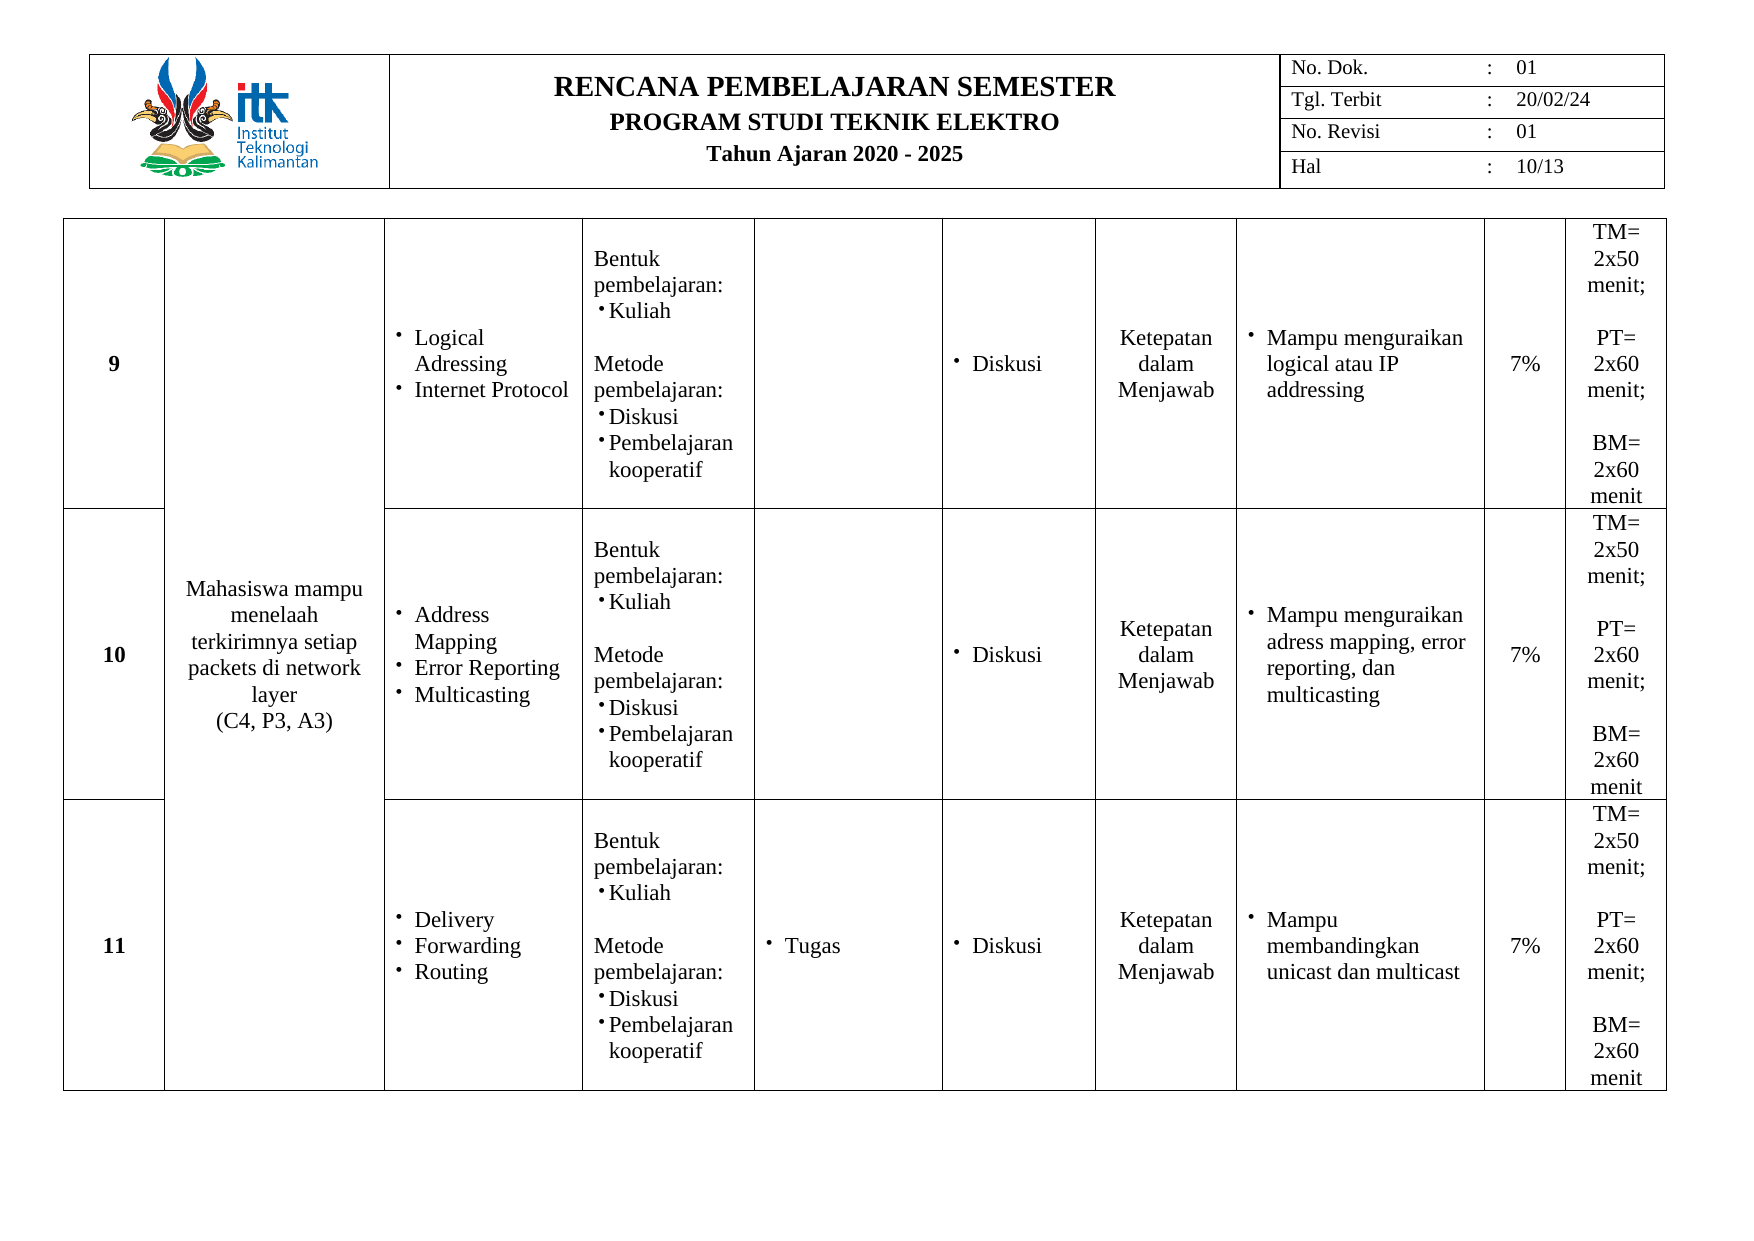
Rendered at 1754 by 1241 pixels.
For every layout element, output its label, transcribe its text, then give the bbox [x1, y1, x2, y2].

table_cell Mahasiswa mampu menelaah terkirimnya setiap packets di network layer (C4, P3, A3) [165, 219, 384, 1090]
table_cell Ketepatan dalam Menjawab [1096, 509, 1236, 799]
table_cell Mampu membandingkan unicast dan multicast [1237, 800, 1484, 1090]
table_cell Bentuk pembelajaran: Kuliah Metode pembelajaran: Diskusi Pembelajaran kooperatif [583, 219, 754, 508]
table_cell 7% [1485, 219, 1565, 508]
table_cell 7% [1485, 509, 1565, 799]
table_cell Diskusi [943, 219, 1095, 508]
table_cell Ketepatan dalam Menjawab [1096, 219, 1236, 508]
table_cell TM= 2x50 menit; PT= 2x60 menit; BM= 2x60 menit [1566, 800, 1666, 1090]
table_cell Logical Adressing Internet Protocol [385, 219, 582, 508]
table_cell TM= 2x50 menit; PT= 2x60 menit; BM= 2x60 menit [1566, 509, 1666, 799]
table_cell Mampu menguraikan logical atau IP addressing [1237, 219, 1484, 508]
table_cell 9 [64, 219, 164, 508]
table_cell TM= 2x50 menit; PT= 2x60 menit; BM= 2x60 menit [1566, 219, 1666, 508]
table_cell Tugas [755, 800, 942, 1090]
table_cell Bentuk pembelajaran: Kuliah Metode pembelajaran: Diskusi Pembelajaran kooperatif [583, 800, 754, 1090]
table_cell Ketepatan dalam Menjawab [1096, 800, 1236, 1090]
table_cell Diskusi [943, 800, 1095, 1090]
table_cell [755, 509, 942, 799]
table_cell 7% [1485, 800, 1565, 1090]
table_cell Mampu menguraikan adress mapping, error reporting, dan multicasting [1237, 509, 1484, 799]
table_cell Delivery Forwarding Routing [385, 800, 582, 1090]
table_cell Address Mapping Error Reporting Multicasting [385, 509, 582, 799]
table_cell 10 [64, 509, 164, 799]
table_cell 11 [64, 800, 164, 1090]
table_cell Diskusi [943, 509, 1095, 799]
picture [127, 55, 322, 181]
table_cell [755, 219, 942, 508]
table_cell Bentuk pembelajaran: Kuliah Metode pembelajaran: Diskusi Pembelajaran kooperatif [583, 509, 754, 799]
